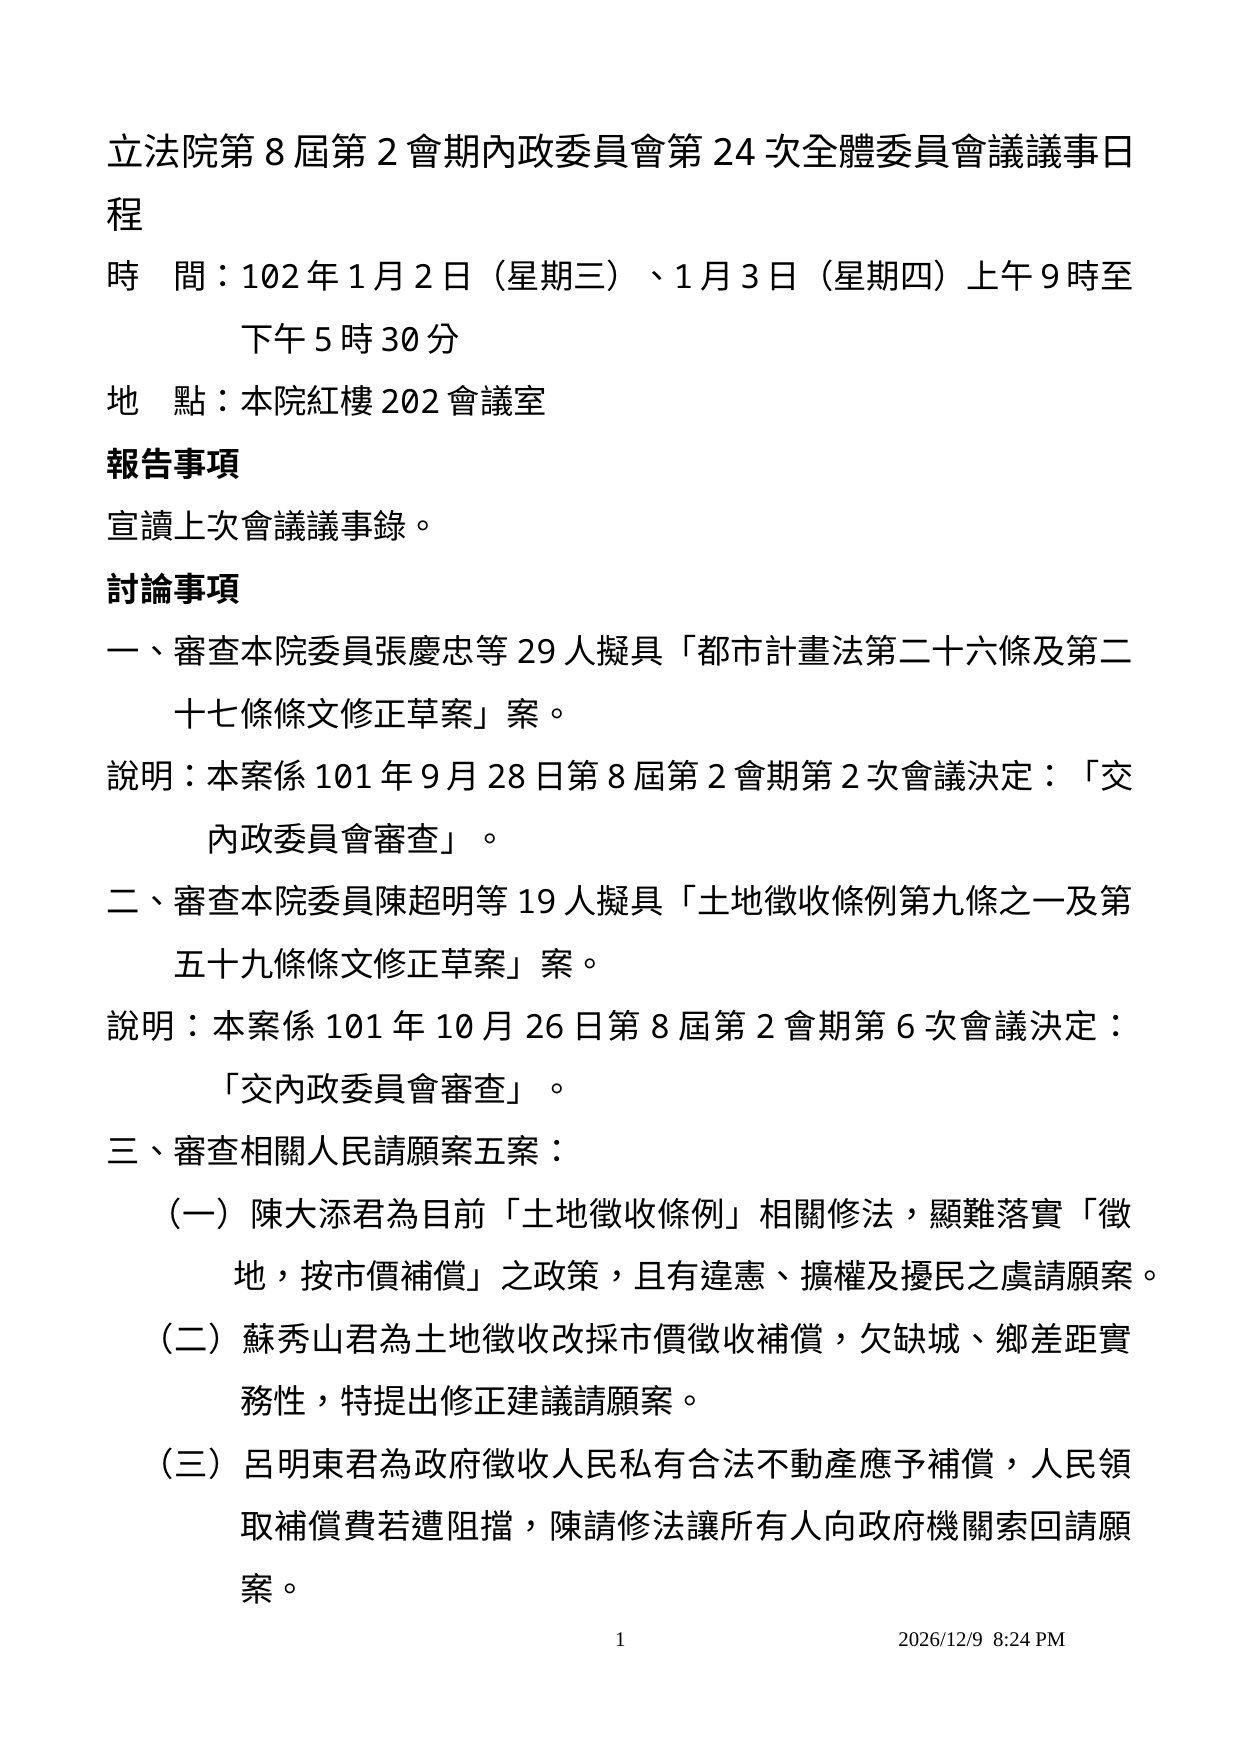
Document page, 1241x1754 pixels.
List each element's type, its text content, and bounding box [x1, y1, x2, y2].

text （三）呂明東君為政府徵收人民私有合法不動產應予補償，人民領取補償費若遭阻擋，陳請修法讓所有人向政府機關索回請願案。 [140, 1420, 1134, 1608]
text （一）陳大添君為目前「土地徵收條例」相關修法，顯難落實「徵地，按市價補償」之政策，且有違憲、擴權及擾民之虞請願案。 [106, 1170, 1134, 1295]
text 地 點：本院紅樓202會議室 [106, 358, 1134, 420]
text 說明：本案係101年9月28日第8屆第2會期第2次會議決定：「交內政委員會審查」。 [106, 733, 1134, 858]
text 報告事項 [106, 420, 1134, 483]
text 宣讀上次會議議事錄。 [106, 483, 1134, 545]
text 立法院第8屆第2會期內政委員會第24次全體委員會議議事日程 [106, 108, 1156, 233]
text 討論事項 [106, 545, 1134, 608]
text 二、審查本院委員陳超明等19人擬具「土地徵收條例第九條之一及第五十九條條文修正草案」案。 [106, 858, 1134, 983]
text 一、審查本院委員張慶忠等29人擬具「都市計畫法第二十六條及第二十七條條文修正草案」案。 [106, 608, 1134, 733]
text （二）蘇秀山君為土地徵收改採市價徵收補償，欠缺城、鄉差距實務性，特提出修正建議請願案。 [140, 1295, 1134, 1420]
text 時 間：102年1月2日（星期三）、1月3日（星期四）上午9時至下午5時30分 [106, 233, 1134, 358]
text 說明：本案係101年10月26日第8屆第2會期第6次會議決定：「交內政委員會審查」。 [106, 983, 1134, 1108]
text 三、審查相關人民請願案五案： [106, 1108, 1134, 1170]
